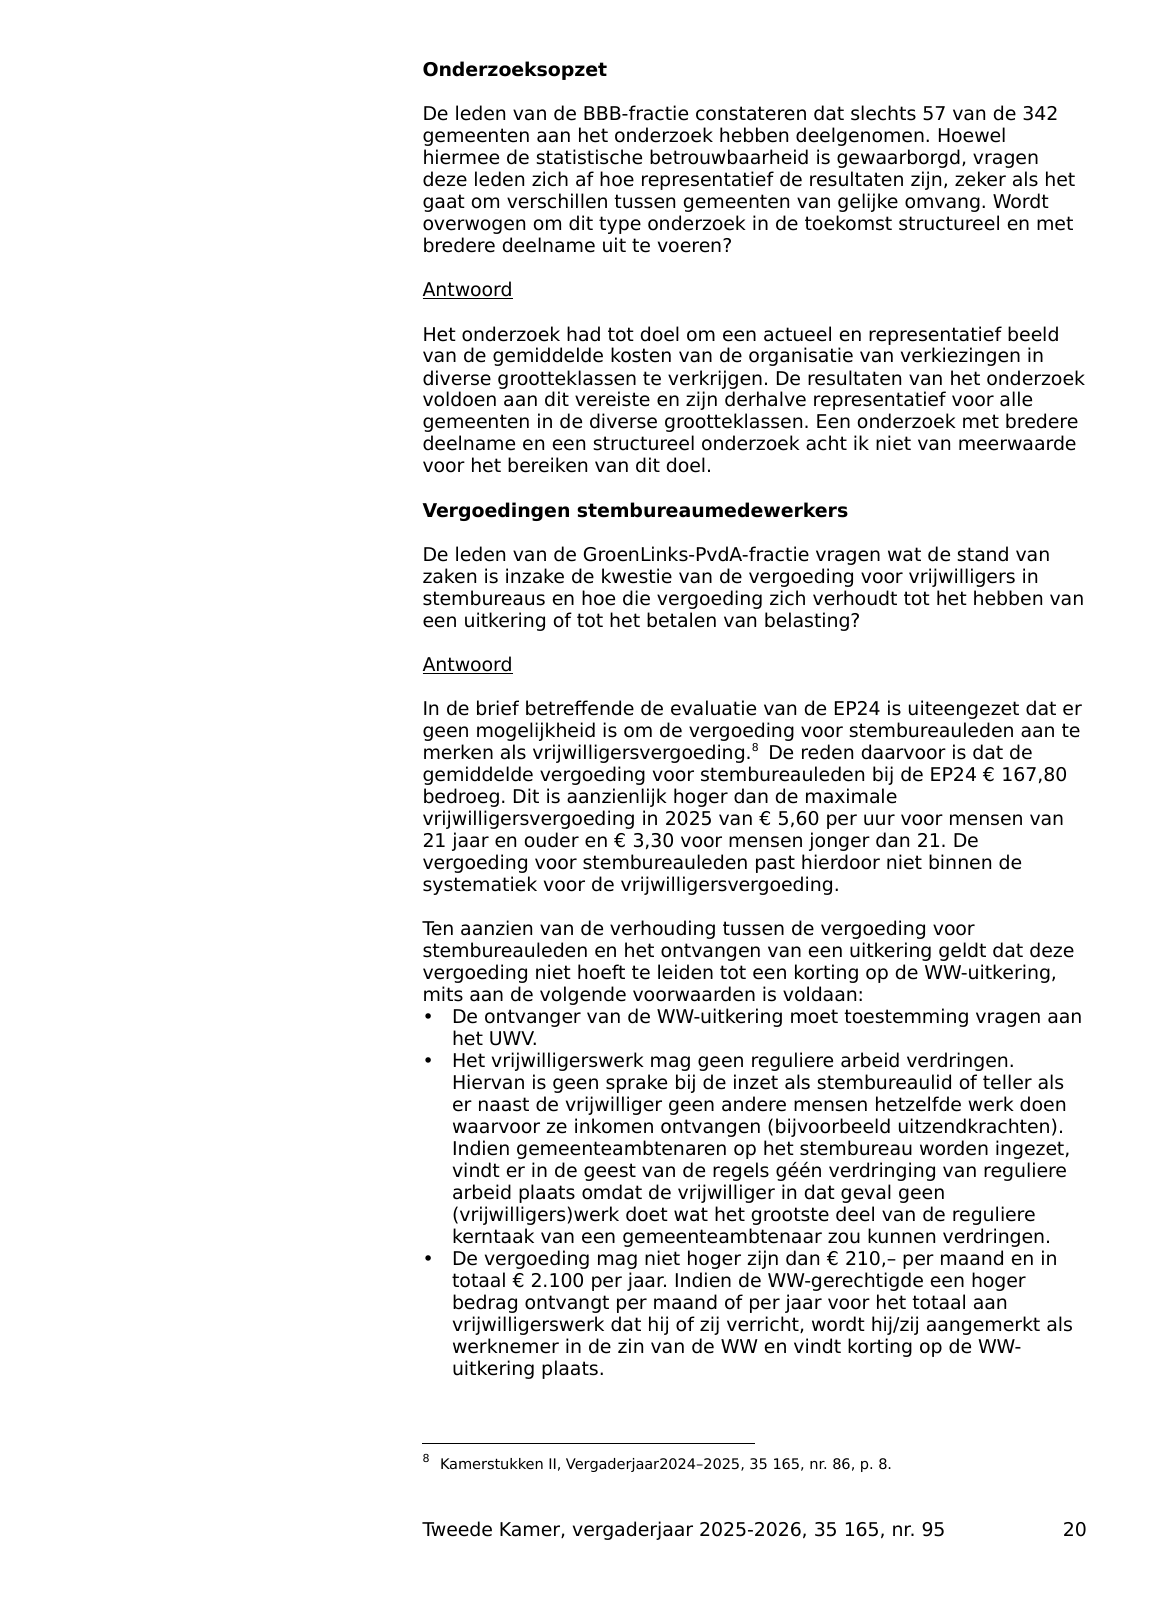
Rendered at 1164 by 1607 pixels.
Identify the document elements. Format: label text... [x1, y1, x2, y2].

subtitle Vergoedingen stembureaumedewerkers [422, 499, 1087, 521]
text De leden van de BBB-fractie constateren dat slechts 57 van de 342 gemeenten aan het onderzoek hebben deelgenomen. Hoewel hiermee de statistische betrouwbaarheid is gewaarborgd, vragen deze leden zich af hoe representatief de resultaten zijn, zeker als het gaat om verschillen tussen gemeenten van gelijke omvang. Wordt overwogen om dit type onderzoek in de toekomst structureel en met bredere deelname uit te voeren? [422, 103, 1087, 257]
text • De vergoeding mag niet hoger zijn dan € 210,– per maand en in totaal € 2.100 per jaar. Indien de WW-gerechtigde een hoger bedrag ontvangt per maand of per jaar voor het totaal aan vrijwilligerswerk dat hij of zij verricht, wordt hij/zij aangemerkt als werknemer in de zin van de WW en vindt korting op de WW-uitkering plaats. [422, 1248, 1087, 1379]
text Ten aanzien van de verhouding tussen de vergoeding voor stembureauleden en het ontvangen van een uitkering geldt dat deze vergoeding niet hoeft te leiden tot een korting op de WW-uitkering, mits aan de volgende voorwaarden is voldaan: [422, 918, 1087, 1006]
subtitle Antwoord [422, 279, 1087, 301]
text Het onderzoek had tot doel om een actueel en representatief beeld van de gemiddelde kosten van de organisatie van verkiezingen in diverse grootteklassen te verkrijgen. De resultaten van het onderzoek voldoen aan dit vereiste en zijn derhalve representatief voor alle gemeenten in de diverse grootteklassen. Een onderzoek met bredere deelname en een structureel onderzoek acht ik niet van meerwaarde voor het bereiken van dit doel. [422, 323, 1087, 477]
text De leden van de GroenLinks-PvdA-fractie vragen wat de stand van zaken is inzake de kwestie van de vergoeding voor vrijwilligers in stembureaus en hoe die vergoeding zich verhoudt tot het hebben van een uitkering of tot het betalen van belasting? [422, 544, 1087, 632]
text • De ontvanger van de WW-uitkering moet toestemming vragen aan het UWV. [422, 1006, 1087, 1050]
text In de brief betreffende de evaluatie van de EP24 is uiteengezet dat er geen mogelijkheid is om de vergoeding voor stembureauleden aan te merken als vrijwilligersvergoeding. De reden daarvoor is dat de gemiddelde vergoeding voor stembureauleden bij de EP24 € 167,80 bedroeg. Dit is aanzienlijk hoger dan de maximale vrijwilligersvergoeding in 2025 van € 5,60 per uur voor mensen van 21 jaar en ouder en € 3,30 voor mensen jonger dan 21. De vergoeding voor stembureauleden past hierdoor niet binnen de systematiek voor de vrijwilligersvergoeding. [422, 698, 1087, 896]
text • Het vrijwilligerswerk mag geen reguliere arbeid verdringen. Hiervan is geen sprake bij de inzet als stembureaulid of teller als er naast de vrijwilliger geen andere mensen hetzelfde werk doen waarvoor ze inkomen ontvangen (bijvoorbeeld uitzendkrachten). Indien gemeenteambtenaren op het stembureau worden ingezet, vindt er in de geest van de regels géén verdringing van reguliere arbeid plaats omdat de vrijwilliger in dat geval geen (vrijwilligers)werk doet wat het grootste deel van de reguliere kerntaak van een gemeenteambtenaar zou kunnen verdringen. [422, 1050, 1087, 1248]
subtitle Antwoord [422, 654, 1087, 676]
subtitle Onderzoeksopzet [422, 59, 1087, 81]
text Kamerstukken II, Vergaderjaar2024–2025, 35 165, nr. 86, p. 8. [422, 1452, 1087, 1474]
